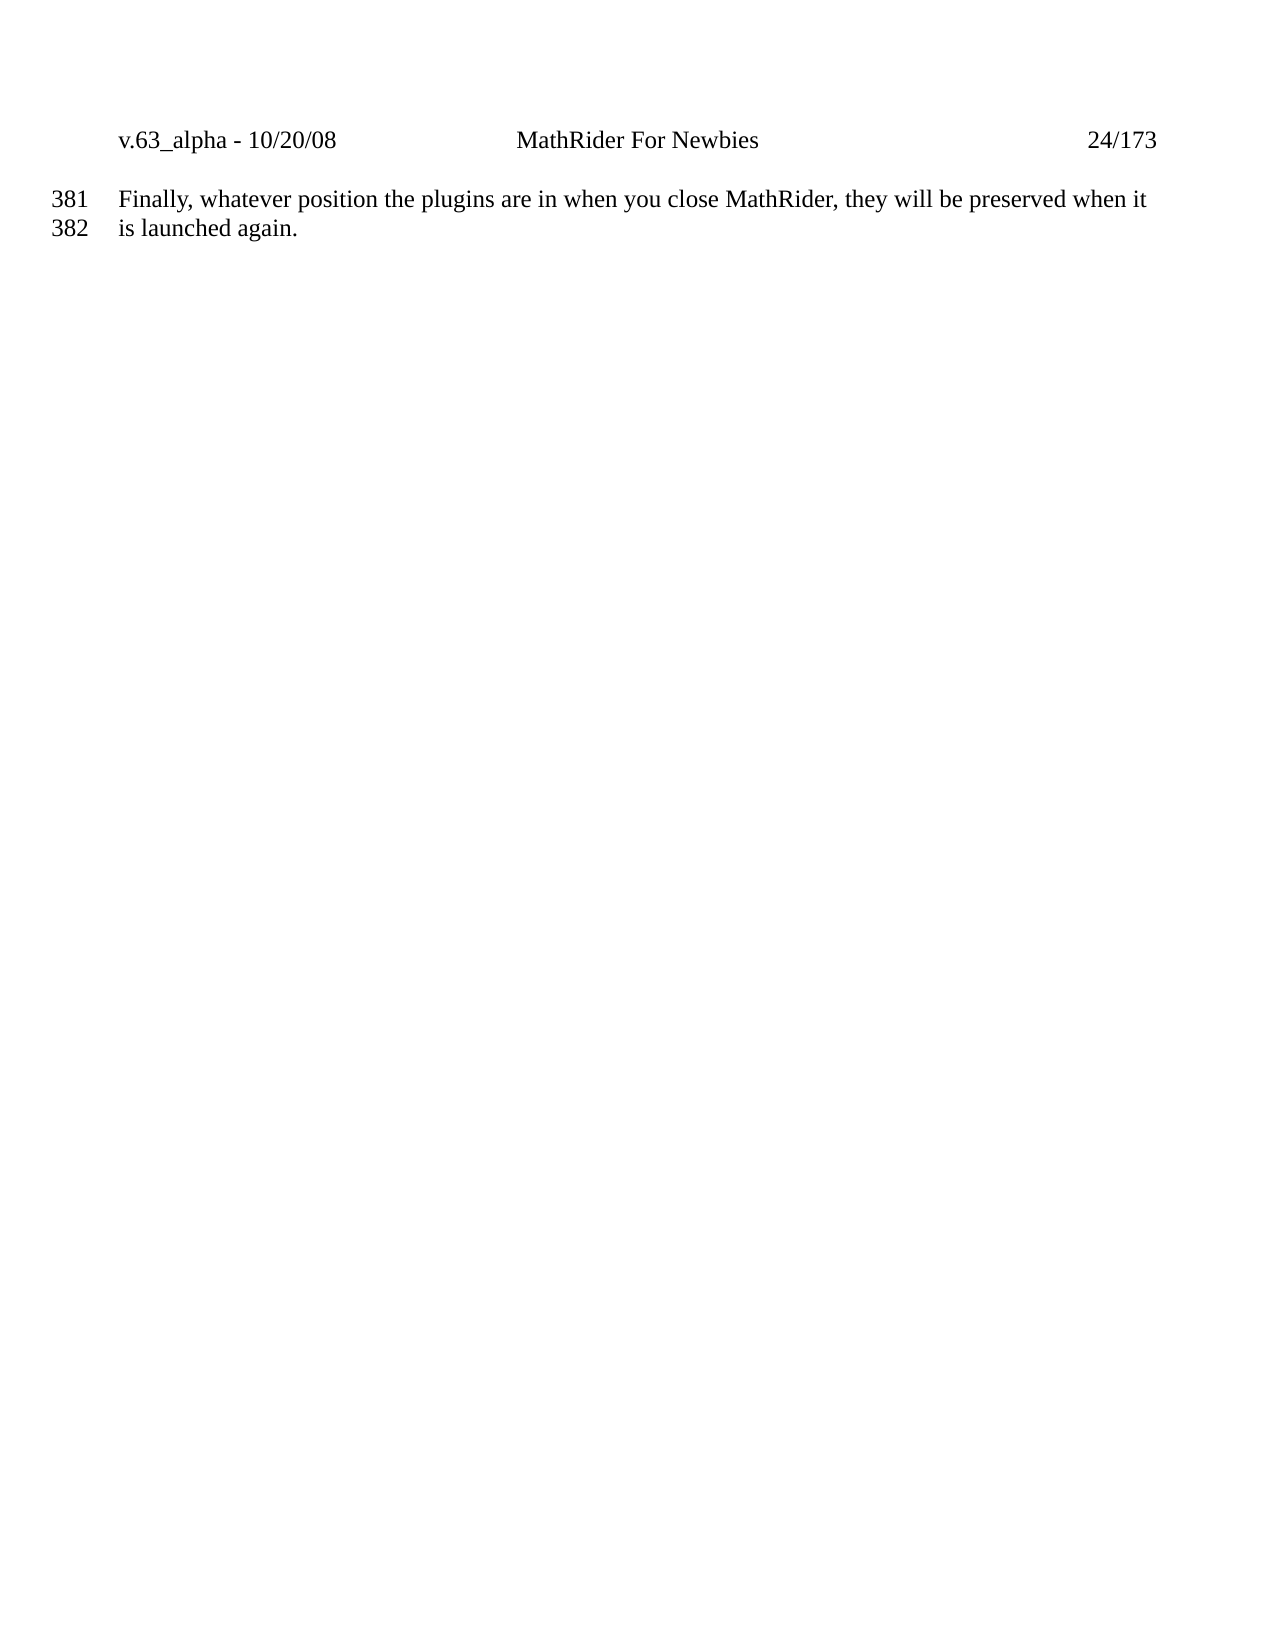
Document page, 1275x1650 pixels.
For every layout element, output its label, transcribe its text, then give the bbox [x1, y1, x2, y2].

text Finally, whatever position the plugins are in when you close MathRider, they will be preserved when it is launched again. [118, 184, 1157, 241]
